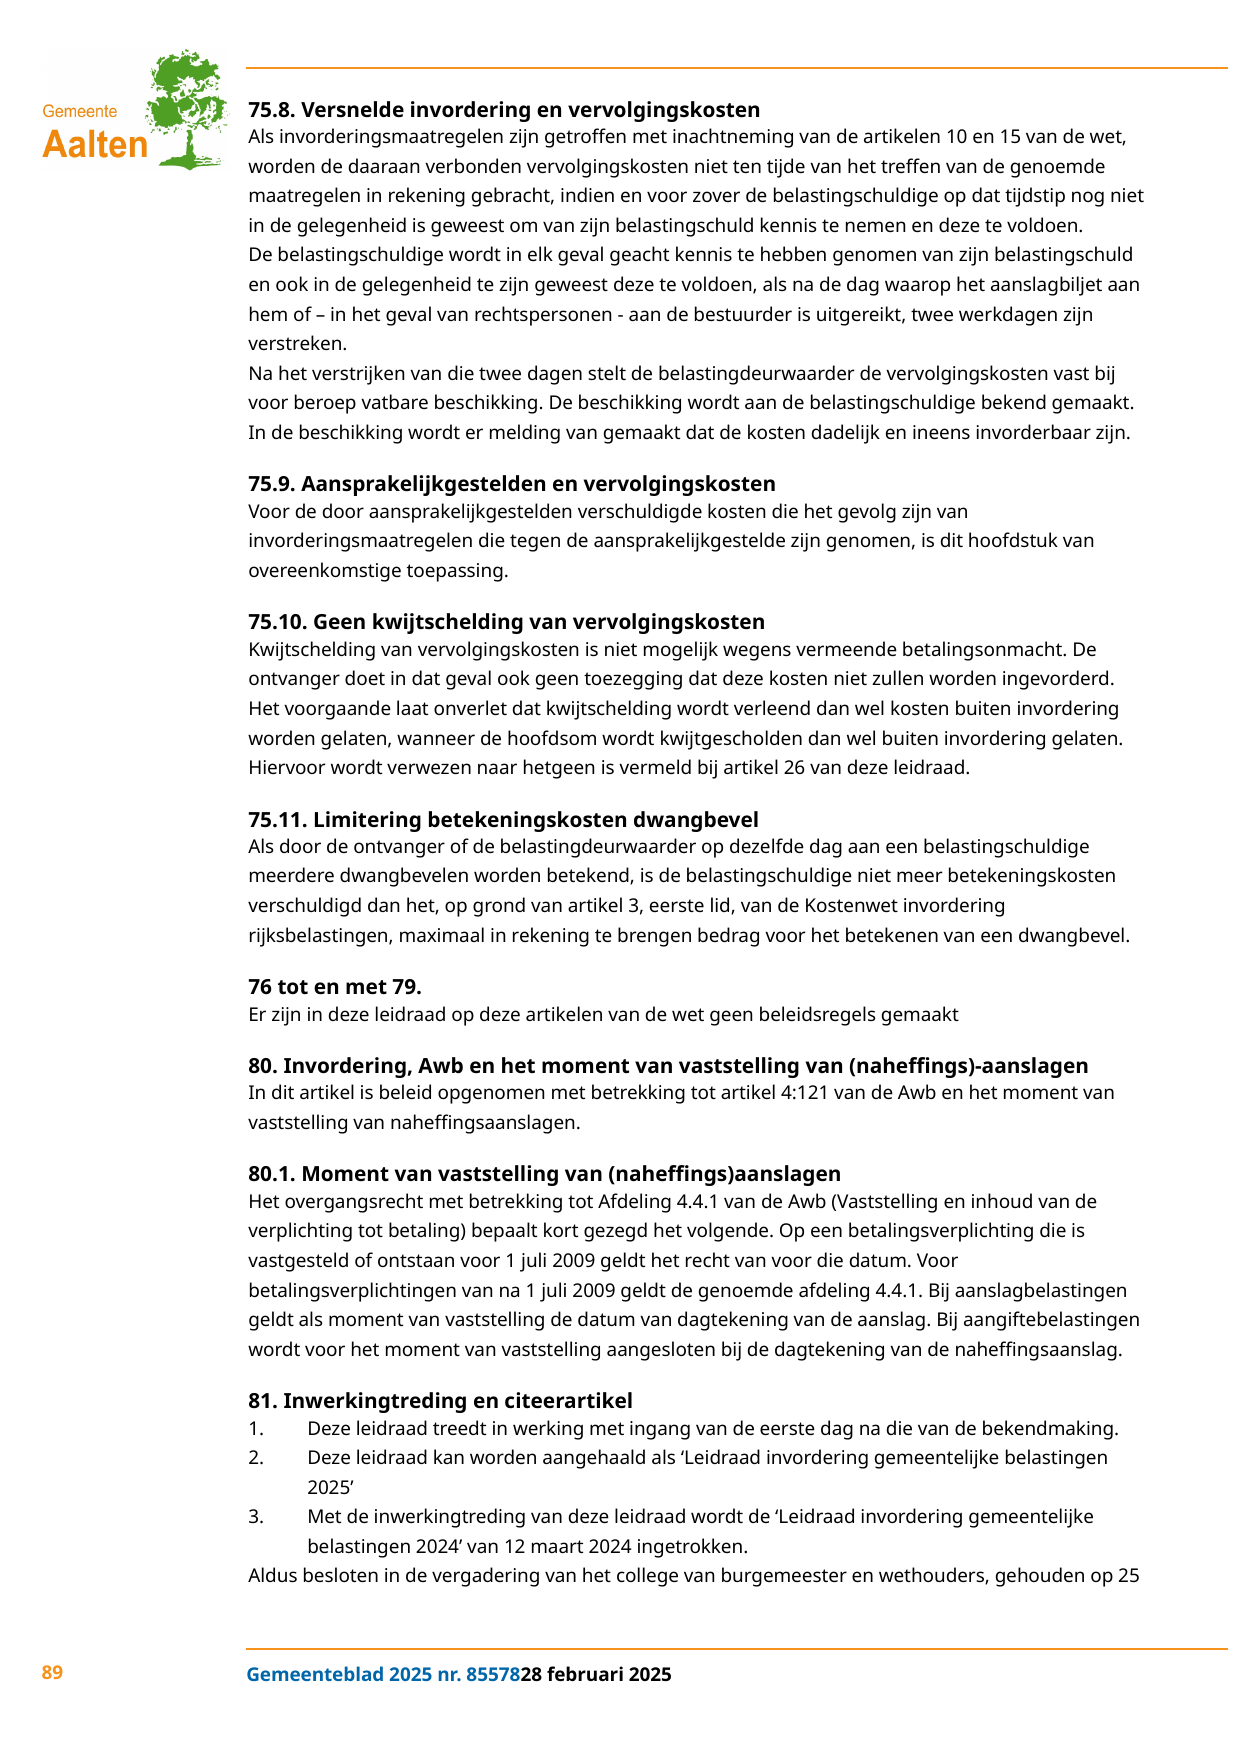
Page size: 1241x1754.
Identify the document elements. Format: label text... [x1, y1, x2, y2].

text 75.8. Versnelde invordering en vervolgingskosten [248, 95, 1152, 123]
text 80. Invordering, Awb en het moment van vaststelling van (naheffings)-aanslagen [248, 1051, 1152, 1079]
list Deze leidraad treedt in werking met ingang van de eerste dag na die van de bekendmaking. [248, 1415, 1152, 1441]
text 81. Inwerkingtreding en citeerartikel [248, 1386, 1152, 1415]
text Voor de door aansprakelijkgestelden verschuldigde kosten die het gevolg zijn van invorderingsmaatregelen die tegen de aansprakelijkgestelde zijn genomen, is dit hoofdstuk van overeenkomstige toepassing. [248, 498, 1152, 583]
picture [41, 47, 231, 172]
text In dit artikel is beleid opgenomen met betrekking tot artikel 4:121 van de Awb en het moment van vaststelling van naheffingsaanslagen. [248, 1079, 1152, 1135]
text Na het verstrijken van die twee dagen stelt de belastingdeurwaarder de vervolgingskosten vast bij voor beroep vatbare beschikking. De beschikking wordt aan de belastingschuldige bekend gemaakt. In de beschikking wordt er melding van gemaakt dat de kosten dadelijk en ineens invorderbaar zijn. [248, 360, 1152, 445]
text 75.10. Geen kwijtschelding van vervolgingskosten [248, 607, 1152, 636]
list Met de inwerkingtreding van deze leidraad wordt de ‘Leidraad invordering gemeentelijke belastingen 2024’ van 12 maart 2024 ingetrokken. [248, 1503, 1152, 1559]
text 76 tot en met 79. [248, 972, 1152, 1001]
text Als door de ontvanger of de belastingdeurwaarder op dezelfde dag aan een belastingschuldige meerdere dwangbevelen worden betekend, is de belastingschuldige niet meer betekeningskosten verschuldigd dan het, op grond van artikel 3, eerste lid, van de Kostenwet invordering rijksbelastingen, maximaal in rekening te brengen bedrag voor het betekenen van een dwangbevel. [248, 833, 1152, 948]
text Als invorderingsmaatregelen zijn getroffen met inachtneming van de artikelen 10 en 15 van de wet, worden de daaraan verbonden vervolgingskosten niet ten tijde van het treffen van de genoemde maatregelen in rekening gebracht, indien en voor zover de belastingschuldige op dat tijdstip nog niet in de gelegenheid is geweest om van zijn belastingschuld kennis te nemen en deze te voldoen. [248, 123, 1152, 238]
text Het overgangsrecht met betrekking tot Afdeling 4.4.1 van de Awb (Vaststelling en inhoud van de verplichting tot betaling) bepaalt kort gezegd het volgende. Op een betalingsverplichting die is vastgesteld of ontstaan voor 1 juli 2009 geldt het recht van voor die datum. Voor betalingsverplichtingen van na 1 juli 2009 geldt de genoemde afdeling 4.4.1. Bij aanslagbelastingen geldt als moment van vaststelling de datum van dagtekening van de aanslag. Bij aangiftebelastingen wordt voor het moment van vaststelling aangesloten bij de dagtekening van de naheffingsaanslag. [248, 1188, 1152, 1362]
text De belastingschuldige wordt in elk geval geacht kennis te hebben genomen van zijn belastingschuld en ook in de gelegenheid te zijn geweest deze te voldoen, als na de dag waarop het aanslagbiljet aan hem of – in het geval van rechtspersonen - aan de bestuurder is uitgereikt, twee werkdagen zijn verstreken. [248, 242, 1152, 356]
text Aldus besloten in de vergadering van het college van burgemeester en wethouders, gehouden op 25 [248, 1563, 1152, 1588]
text 75.11. Limitering betekeningskosten dwangbevel [248, 805, 1152, 833]
text Er zijn in deze leidraad op deze artikelen van de wet geen beleidsregels gemaakt [248, 1001, 1152, 1026]
text Kwijtschelding van vervolgingskosten is niet mogelijk wegens vermeende betalingsonmacht. De ontvanger doet in dat geval ook geen toezegging dat deze kosten niet zullen worden ingevorderd. [248, 636, 1152, 691]
list Deze leidraad kan worden aangehaald als ‘Leidraad invordering gemeentelijke belastingen 2025’ [248, 1444, 1152, 1500]
text Het voorgaande laat onverlet dat kwijtschelding wordt verleend dan wel kosten buiten invordering worden gelaten, wanneer de hoofdsom wordt kwijtgescholden dan wel buiten invordering gelaten. Hiervoor wordt verwezen naar hetgeen is vermeld bij artikel 26 van deze leidraad. [248, 695, 1152, 780]
text 80.1. Moment van vaststelling van (naheffings)aanslagen [248, 1159, 1152, 1188]
text 75.9. Aansprakelijkgestelden en vervolgingskosten [248, 469, 1152, 498]
